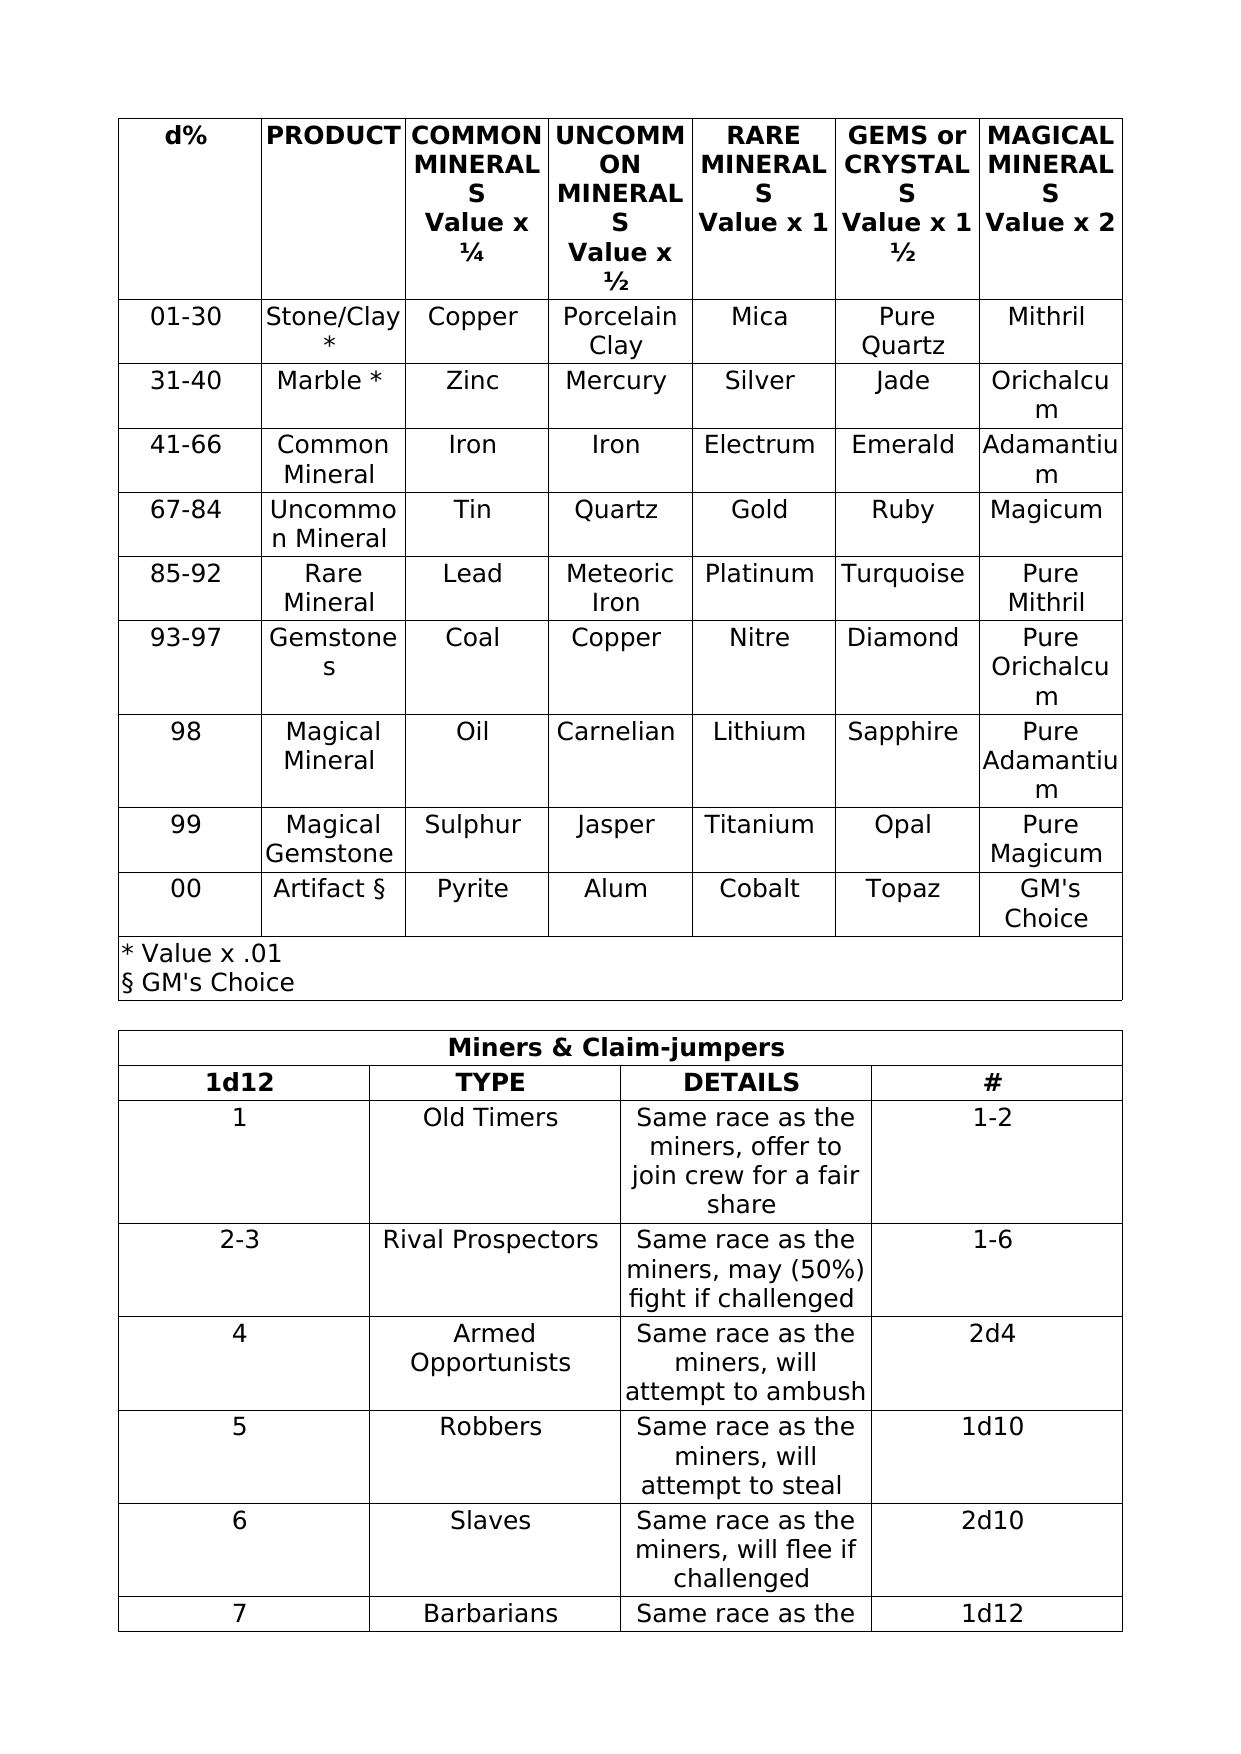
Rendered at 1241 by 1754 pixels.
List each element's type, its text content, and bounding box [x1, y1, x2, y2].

table_cell 1 [119, 1101, 369, 1223]
table_cell Emerald [836, 429, 979, 492]
table_cell Pure Orichalcum [980, 621, 1122, 714]
table_cell Alum [549, 873, 692, 936]
table_cell Same race as the miners, may (50%) fight if challenged [621, 1224, 871, 1316]
table_cell Sulphur [406, 808, 548, 872]
table_cell 7 [119, 1597, 369, 1631]
table_cell Meteoric Iron [549, 557, 692, 620]
table_cell Magicum [980, 493, 1122, 556]
table_cell Pure Adamantium [980, 715, 1122, 807]
table_cell Gold [693, 493, 835, 556]
table_cell 1d12 [872, 1597, 1122, 1631]
table_cell Orichalcum [980, 364, 1122, 428]
table_cell 99 [119, 808, 261, 872]
table_cell Nitre [693, 621, 835, 714]
table_cell Electrum [693, 429, 835, 492]
table_cell Sapphire [836, 715, 979, 807]
table_cell Coal [406, 621, 548, 714]
table_cell Diamond [836, 621, 979, 714]
table_cell Silver [693, 364, 835, 428]
table_cell 1-6 [872, 1224, 1122, 1316]
table_header MAGICAL MINERALS Value x 2 [980, 119, 1122, 299]
table_cell Turquoise [836, 557, 979, 620]
table_cell 93-97 [119, 621, 261, 714]
table_cell Marble * [262, 364, 405, 428]
table_cell Old Timers [370, 1101, 620, 1223]
table_cell Same race as the miners, will attempt to ambush [621, 1317, 871, 1409]
table_cell Zinc [406, 364, 548, 428]
table_cell Armed Opportunists [370, 1317, 620, 1409]
table_cell Lithium [693, 715, 835, 807]
table_cell 85-92 [119, 557, 261, 620]
table_cell GM's Choice [980, 873, 1122, 936]
table_cell Copper [406, 300, 548, 363]
table_cell DETAILS [621, 1066, 871, 1100]
table_cell # [872, 1066, 1122, 1100]
table_cell Tin [406, 493, 548, 556]
table_cell 98 [119, 715, 261, 807]
table_cell Pure Magicum [980, 808, 1122, 872]
table_cell Rare Mineral [262, 557, 405, 620]
table_cell Mica [693, 300, 835, 363]
table_cell 1-2 [872, 1101, 1122, 1223]
table_cell Magical Mineral [262, 715, 405, 807]
table_cell Magical Gemstone [262, 808, 405, 872]
table_cell Mercury [549, 364, 692, 428]
table_cell Iron [549, 429, 692, 492]
table_cell Carnelian [549, 715, 692, 807]
table_cell Adamantium [980, 429, 1122, 492]
table_cell 2-3 [119, 1224, 369, 1316]
table_header d% [119, 119, 261, 299]
table_cell Iron [406, 429, 548, 492]
table_cell Rival Prospectors [370, 1224, 620, 1316]
table_cell 2d4 [872, 1317, 1122, 1409]
table_cell * Value x .01 § GM's Choice [119, 937, 1122, 1000]
table_cell Barbarians [370, 1597, 620, 1631]
table_cell Porcelain Clay [549, 300, 692, 363]
table_cell 41-66 [119, 429, 261, 492]
table_cell Common Mineral [262, 429, 405, 492]
table_cell Same race as the miners, will flee if challenged [621, 1504, 871, 1596]
table_cell Robbers [370, 1411, 620, 1503]
table_cell TYPE [370, 1066, 620, 1100]
table_cell Same race as the [621, 1597, 871, 1631]
table_cell 4 [119, 1317, 369, 1409]
table_cell Quartz [549, 493, 692, 556]
table_cell Gemstones [262, 621, 405, 714]
table_cell Mithril [980, 300, 1122, 363]
table_cell Pure Quartz [836, 300, 979, 363]
table_cell Opal [836, 808, 979, 872]
table_header GEMS or CRYSTALS Value x 1 ½ [836, 119, 979, 299]
table_cell 5 [119, 1411, 369, 1503]
table_header UNCOMMON MINERALS Value x ½ [549, 119, 692, 299]
table_cell Platinum [693, 557, 835, 620]
table_cell Stone/Clay * [262, 300, 405, 363]
table_cell Same race as the miners, offer to join crew for a fair share [621, 1101, 871, 1223]
table_cell 01-30 [119, 300, 261, 363]
table_cell Uncommon Mineral [262, 493, 405, 556]
table_cell Oil [406, 715, 548, 807]
table_cell Copper [549, 621, 692, 714]
table_cell Cobalt [693, 873, 835, 936]
table_cell 6 [119, 1504, 369, 1596]
table_cell 1d12 [119, 1066, 369, 1100]
table_header Miners & Claim-jumpers [119, 1031, 1122, 1065]
table_cell 1d10 [872, 1411, 1122, 1503]
table_cell Titanium [693, 808, 835, 872]
table_cell Jasper [549, 808, 692, 872]
table_cell 00 [119, 873, 261, 936]
table_header COMMON MINERALS Value x ¼ [406, 119, 548, 299]
table_cell 31-40 [119, 364, 261, 428]
table_cell Pure Mithril [980, 557, 1122, 620]
table_cell 67-84 [119, 493, 261, 556]
table_cell Lead [406, 557, 548, 620]
table_header RARE MINERALS Value x 1 [693, 119, 835, 299]
table_cell Pyrite [406, 873, 548, 936]
table_cell Same race as the miners, will attempt to steal [621, 1411, 871, 1503]
table_header PRODUCT [262, 119, 405, 299]
table_cell Slaves [370, 1504, 620, 1596]
table_cell Topaz [836, 873, 979, 936]
table_cell 2d10 [872, 1504, 1122, 1596]
table_cell Ruby [836, 493, 979, 556]
table_cell Jade [836, 364, 979, 428]
table_cell Artifact § [262, 873, 405, 936]
